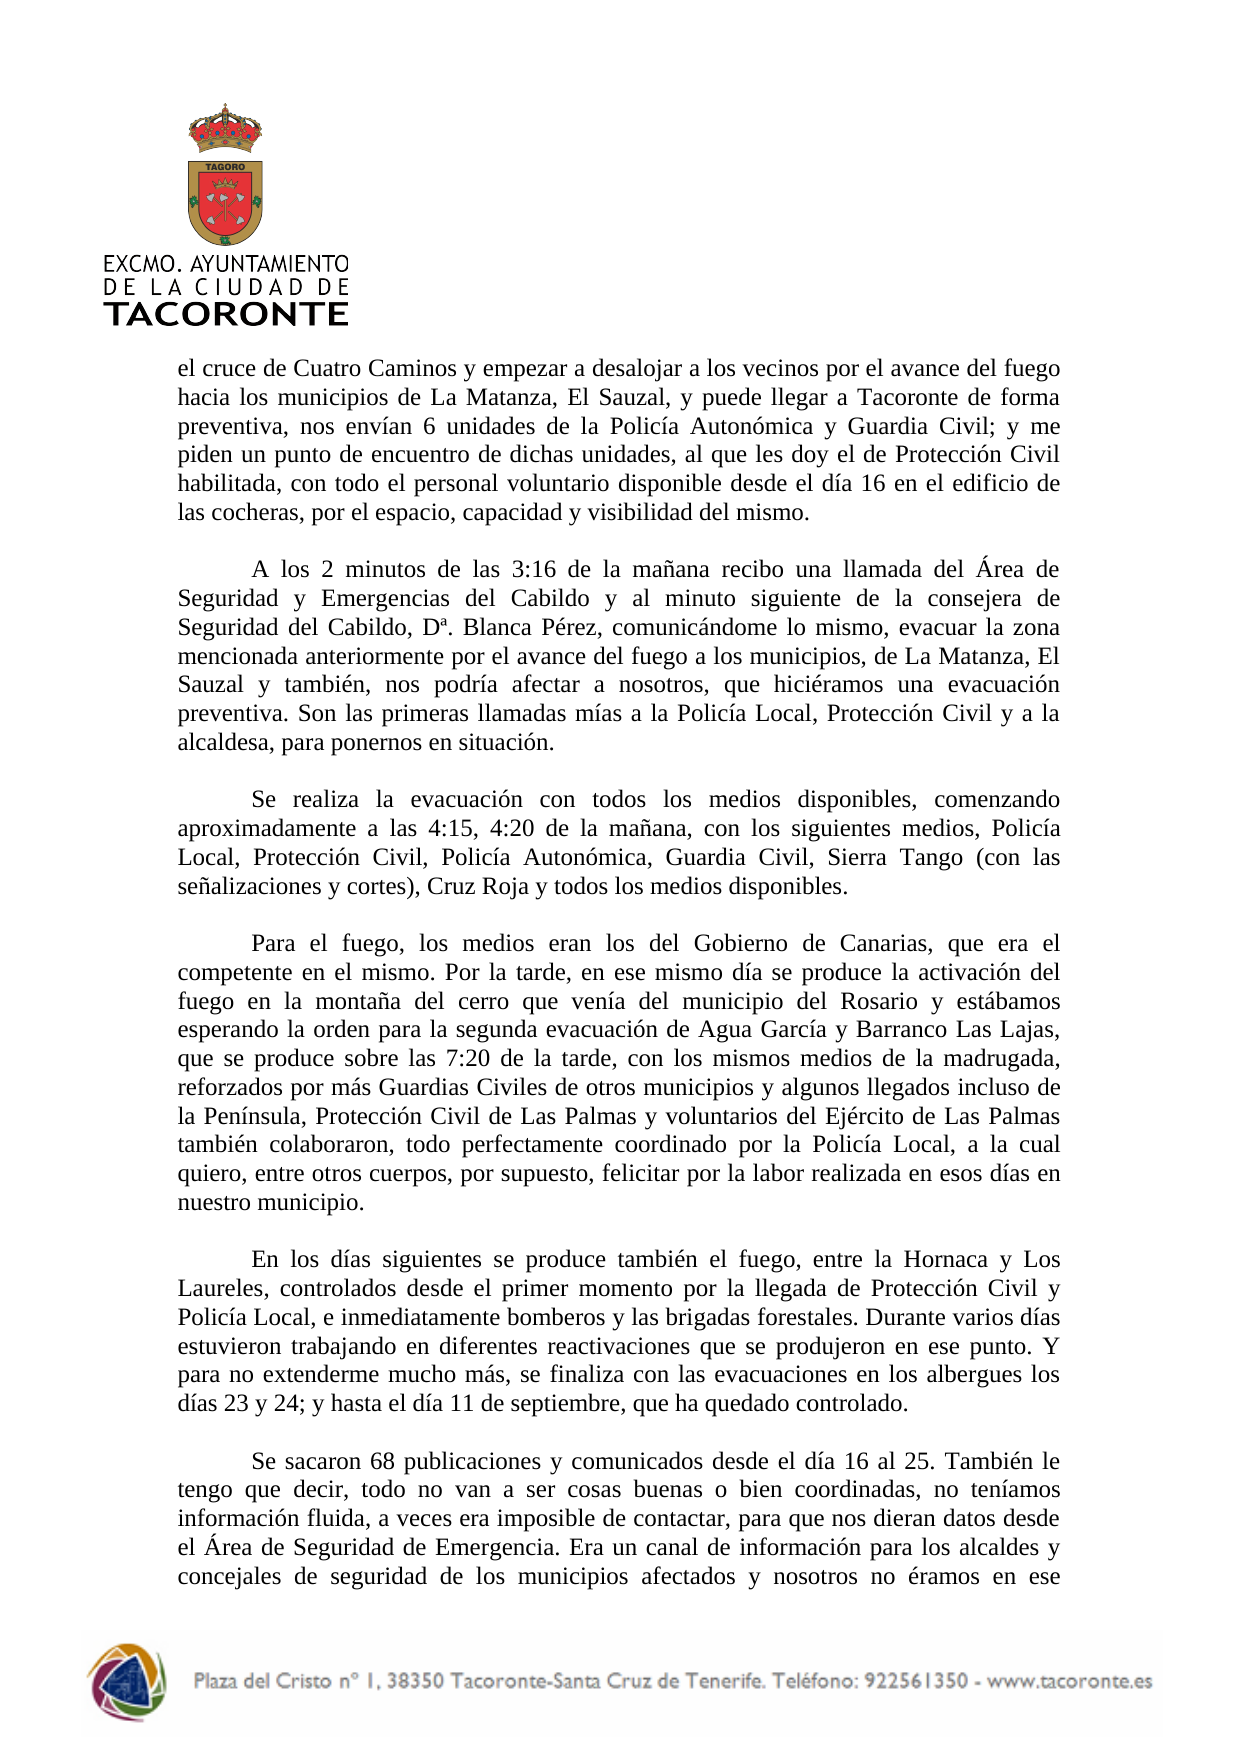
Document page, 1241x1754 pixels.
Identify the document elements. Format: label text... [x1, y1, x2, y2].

text A los 2 minutos de las 3:16 de la mañana recibo una llamada del Área de Seguridad y Emergencias del Cabildo y al minuto siguiente de la consejera de Seguridad del Cabildo, Dª. Blanca Pérez, comunicándome lo mismo, evacuar la zona mencionada anteriormente por el avance del fuego a los municipios, de La Matanza, El Sauzal y también, nos podría afectar a nosotros, que hiciéramos una evacuación preventiva. Son las primeras llamadas mías a la Policía Local, Protección Civil y a la alcaldesa, para ponernos en situación. [177, 554, 1062, 756]
picture [103, 103, 348, 326]
text Para el fuego, los medios eran los del Gobierno de Canarias, que era el competente en el mismo. Por la tarde, en ese mismo día se produce la activación del fuego en la montaña del cerro que venía del municipio del Rosario y estábamos esperando la orden para la segunda evacuación de Agua García y Barranco Las Lajas, que se produce sobre las 7:20 de la tarde, con los mismos medios de la madrugada, reforzados por más Guardias Civiles de otros municipios y algunos llegados incluso de la Península, Protección Civil de Las Palmas y voluntarios del Ejército de Las Palmas también colaboraron, todo perfectamente coordinado por la Policía Local, a la cual quiero, entre otros cuerpos, por supuesto, felicitar por la labor realizada en esos días en nuestro municipio. [177, 928, 1062, 1216]
text el cruce de Cuatro Caminos y empezar a desalojar a los vecinos por el avance del fuego hacia los municipios de La Matanza, El Sauzal, y puede llegar a Tacoronte de forma preventiva, nos envían 6 unidades de la Policía Autonómica y Guardia Civil; y me piden un punto de encuentro de dichas unidades, al que les doy el de Protección Civil habilitada, con todo el personal voluntario disponible desde el día 16 en el edificio de las cocheras, por el espacio, capacidad y visibilidad del mismo. [177, 353, 1062, 526]
picture [80, 1630, 1163, 1737]
text En los días siguientes se produce también el fuego, entre la Hornaca y Los Laureles, controlados desde el primer momento por la llegada de Protección Civil y Policía Local, e inmediatamente bomberos y las brigadas forestales. Durante varios días estuvieron trabajando en diferentes reactivaciones que se produjeron en ese punto. Y para no extenderme mucho más, se finaliza con las evacuaciones en los albergues los días 23 y 24; y hasta el día 11 de septiembre, que ha quedado controlado. [177, 1244, 1062, 1417]
text Se realiza la evacuación con todos los medios disponibles, comenzando aproximadamente a las 4:15, 4:20 de la mañana, con los siguientes medios, Policía Local, Protección Civil, Policía Autonómica, Guardia Civil, Sierra Tango (con las señalizaciones y cortes), Cruz Roja y todos los medios disponibles. [177, 784, 1062, 899]
text Se sacaron 68 publicaciones y comunicados desde el día 16 al 25. También le tengo que decir, todo no van a ser cosas buenas o bien coordinadas, no teníamos información fluida, a veces era imposible de contactar, para que nos dieran datos desde el Área de Seguridad de Emergencia. Era un canal de información para los alcaldes y concejales de seguridad de los municipios afectados y nosotros no éramos en ese [177, 1446, 1062, 1589]
